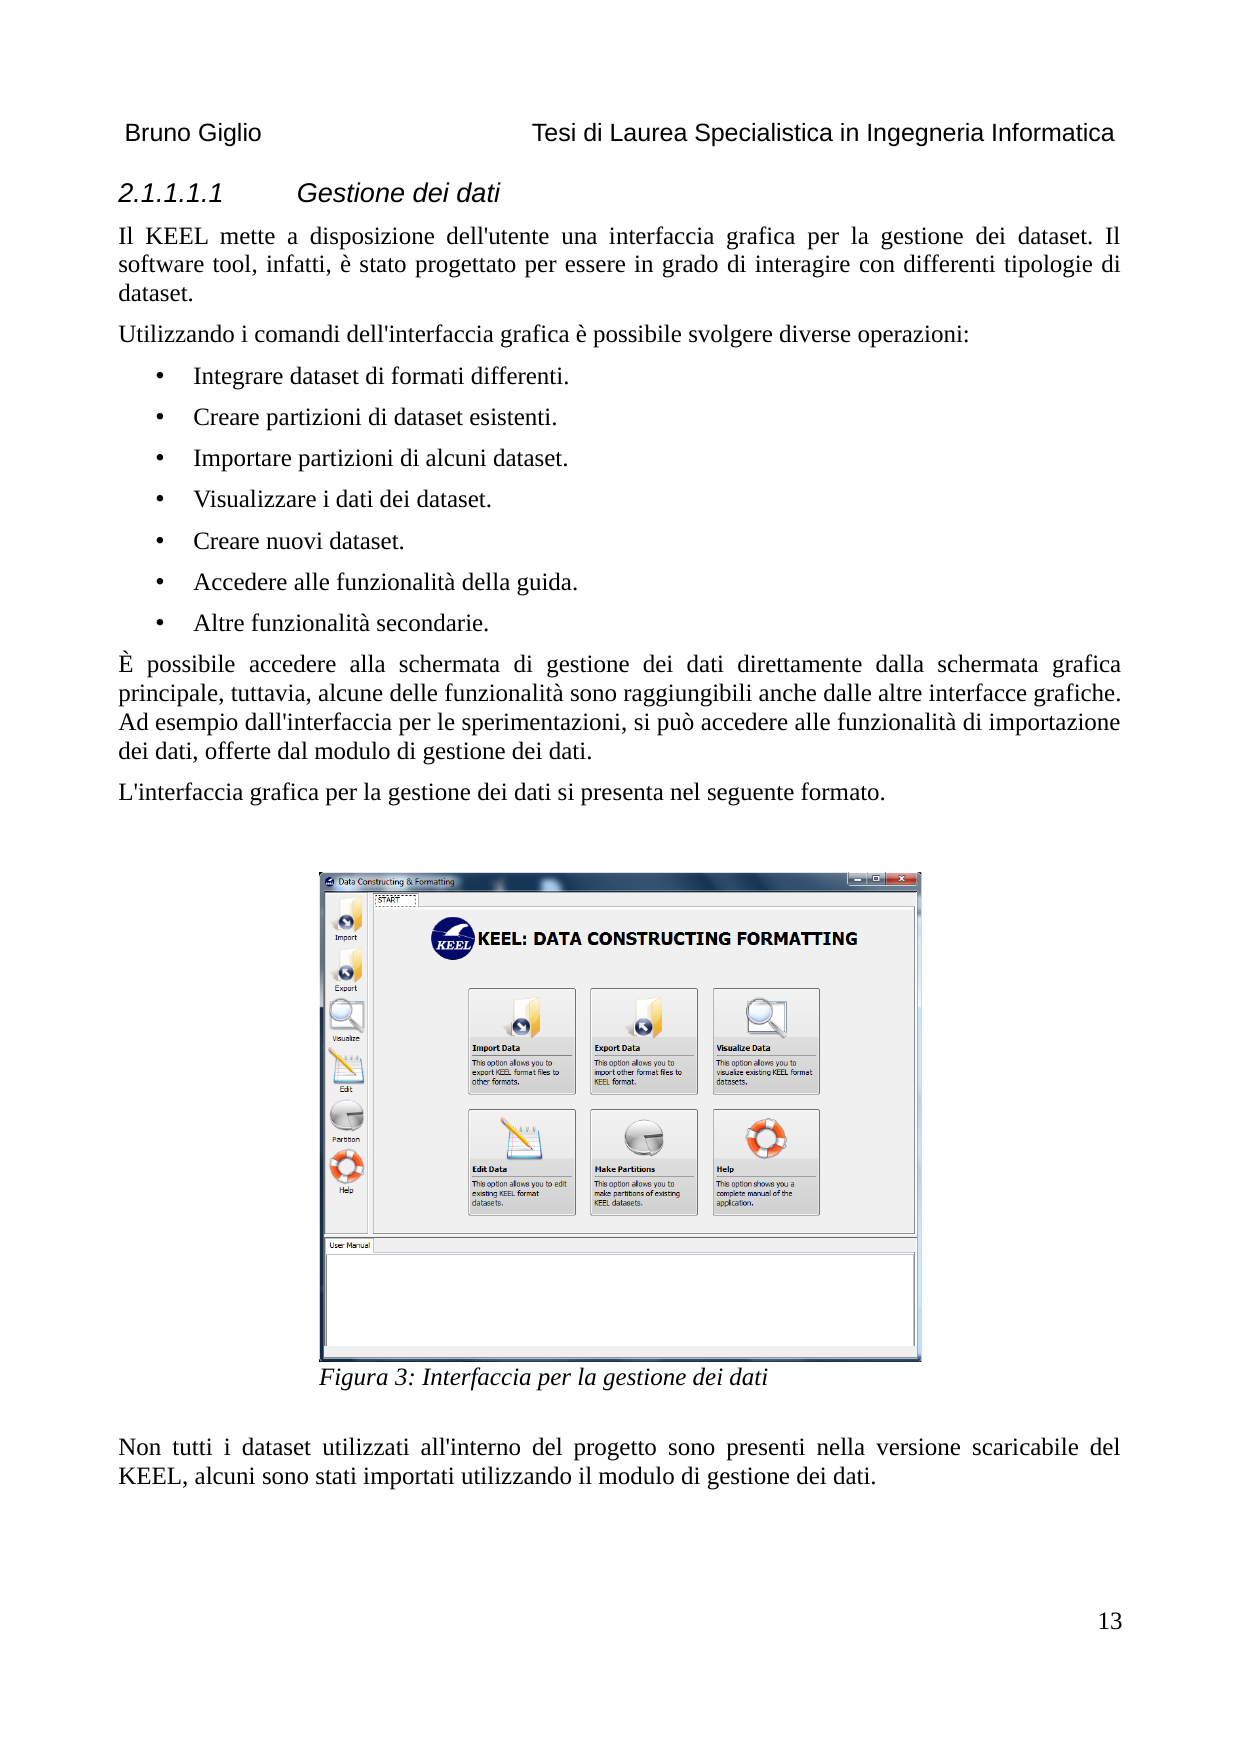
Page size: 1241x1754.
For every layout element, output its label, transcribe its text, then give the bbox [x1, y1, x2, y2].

list Altre funzionalità secondarie. [156, 608, 1122, 637]
text Il KEEL mette a disposizione dell'utente una interfaccia grafica per la gestione dei dataset. Il software tool, infatti, è stato progettato per essere in grado di interagire con differenti tipologie di dataset. [118, 221, 1122, 307]
text Non tutti i dataset utilizzati all'interno del progetto sono presenti nella versione scaricabile del KEEL, alcuni sono stati importati utilizzando il modulo di gestione dei dati. [118, 1432, 1122, 1489]
picture [319, 872, 922, 1362]
subtitle Gestione dei dati [118, 177, 1122, 208]
text L'interfaccia grafica per la gestione dei dati si presenta nel seguente formato. [118, 777, 1122, 806]
text È possibile accedere alla schermata di gestione dei dati direttamente dalla schermata grafica principale, tuttavia, alcune delle funzionalità sono raggiungibili anche dalle altre interfacce grafiche. Ad esempio dall'interfaccia per le sperimentazioni, si può accedere alle funzionalità di importazione dei dati, offerte dal modulo di gestione dei dati. [118, 649, 1122, 764]
text Figura 3: Interfaccia per la gestione dei dati [319, 1362, 921, 1391]
list Visualizzare i dati dei dataset. [156, 484, 1122, 513]
list Accedere alle funzionalità della guida. [156, 567, 1122, 596]
text Utilizzando i comandi dell'interfaccia grafica è possibile svolgere diverse operazioni: [118, 319, 1122, 348]
list Creare nuovi dataset. [156, 526, 1122, 554]
list Integrare dataset di formati differenti. [156, 361, 1122, 389]
list Importare partizioni di alcuni dataset. [156, 443, 1122, 472]
list Creare partizioni di dataset esistenti. [156, 402, 1122, 431]
